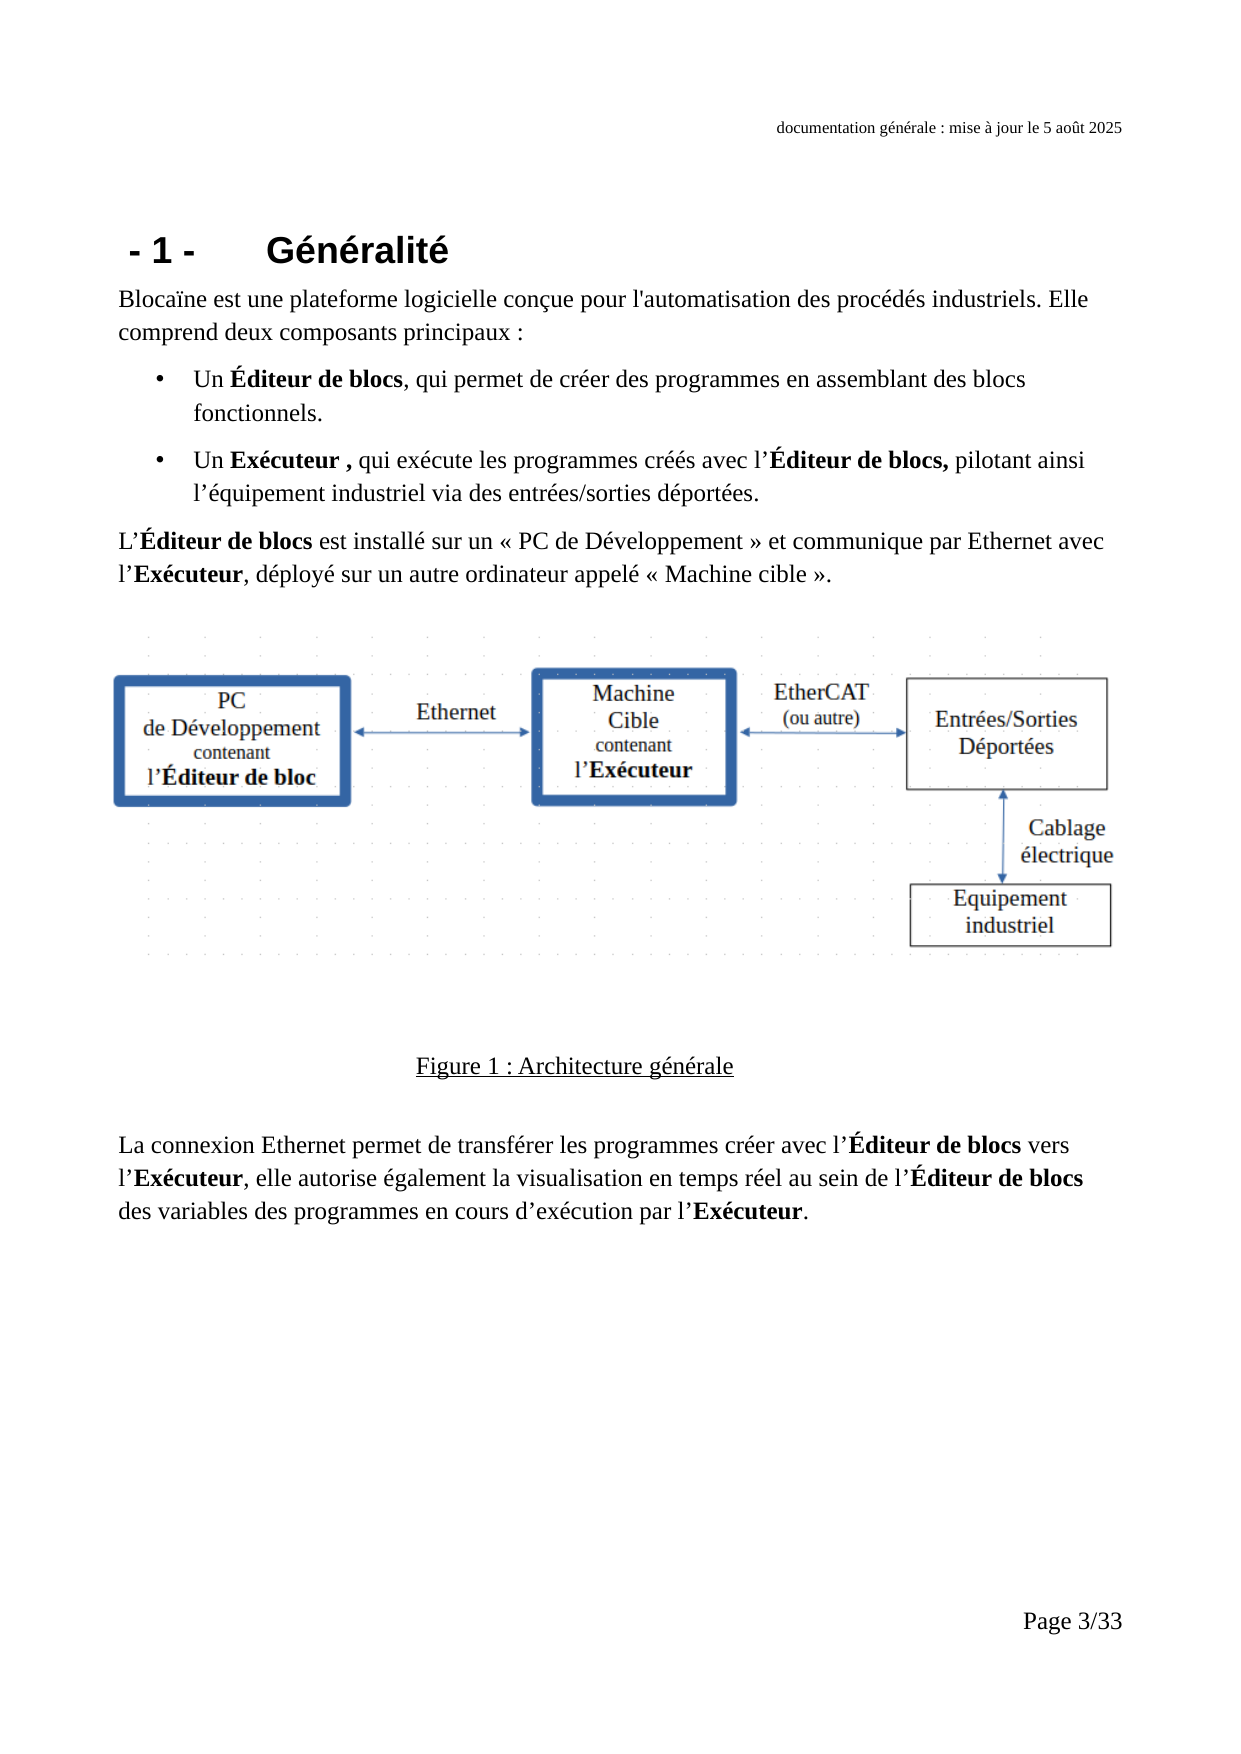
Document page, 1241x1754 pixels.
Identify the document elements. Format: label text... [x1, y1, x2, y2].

text L’Éditeur de blocs est installé sur un « PC de Développement » et communique par Ethernet avec l’Exécuteur, déployé sur un autre ordinateur appelé « Machine cible ». [118, 526, 1122, 588]
text La connexion Ethernet permet de transférer les programmes créer avec l’Éditeur de blocs vers l’Exécuteur, elle autorise également la visualisation en temps réel au sein de l’Éditeur de blocs des variables des programmes en cours d’exécution par l’Exécuteur. [118, 1130, 1122, 1225]
text Blocaïne est une plateforme logicielle conçue pour l'automatisation des procédés industriels. Elle comprend deux composants principaux : [118, 284, 1122, 346]
list Un Exécuteur , qui exécute les programmes créés avec l’Éditeur de blocs, pilotant ainsi l’équipement industriel via des entrées/sorties déportées. [156, 445, 1122, 507]
list Un Éditeur de blocs, qui permet de créer des programmes en assemblant des blocs fonctionnels. [156, 364, 1122, 426]
picture [110, 628, 1115, 965]
subtitle Généralité [118, 228, 1122, 271]
